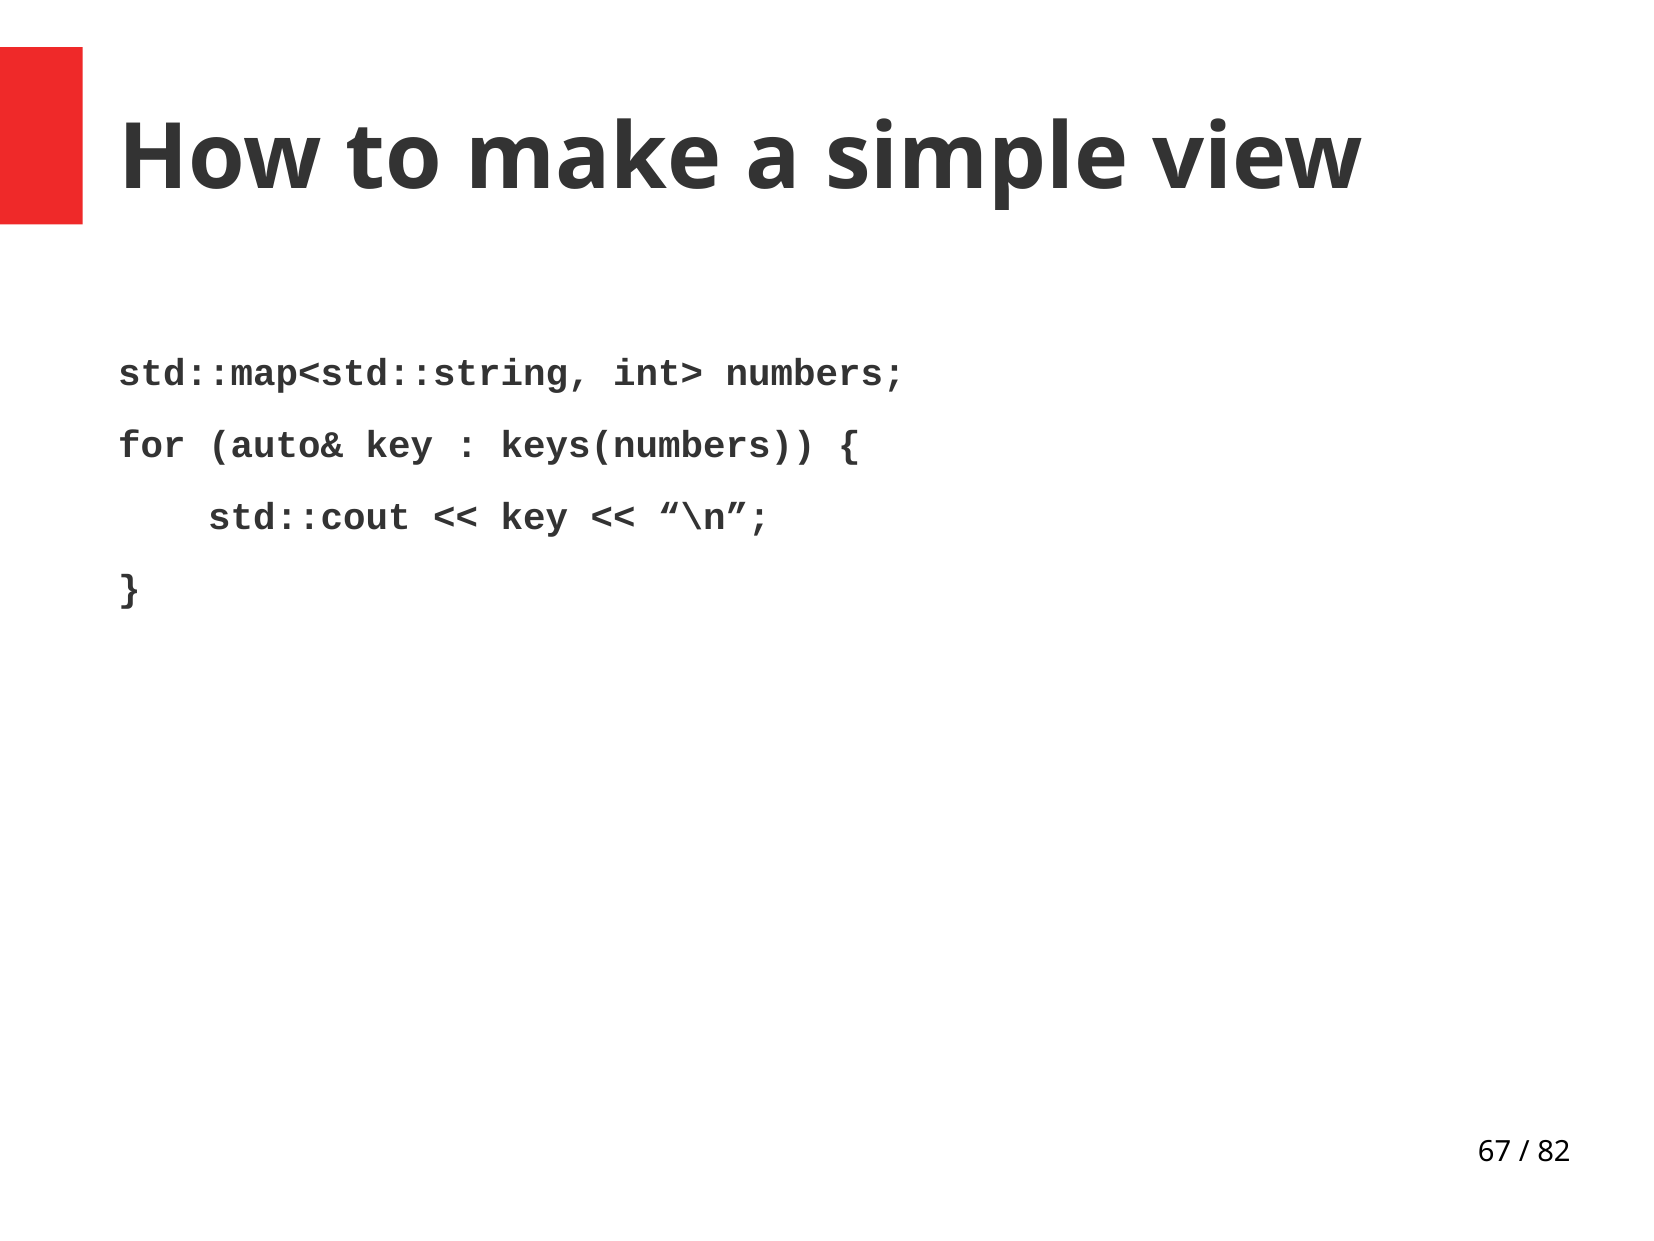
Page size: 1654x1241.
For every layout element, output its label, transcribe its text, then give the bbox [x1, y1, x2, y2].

list std::map<std::string, int> numbers; for (auto& key : keys(numbers)) { std::cout << key << “\n”; } [118, 354, 1536, 1074]
title How to make a simple view [118, 49, 1571, 257]
